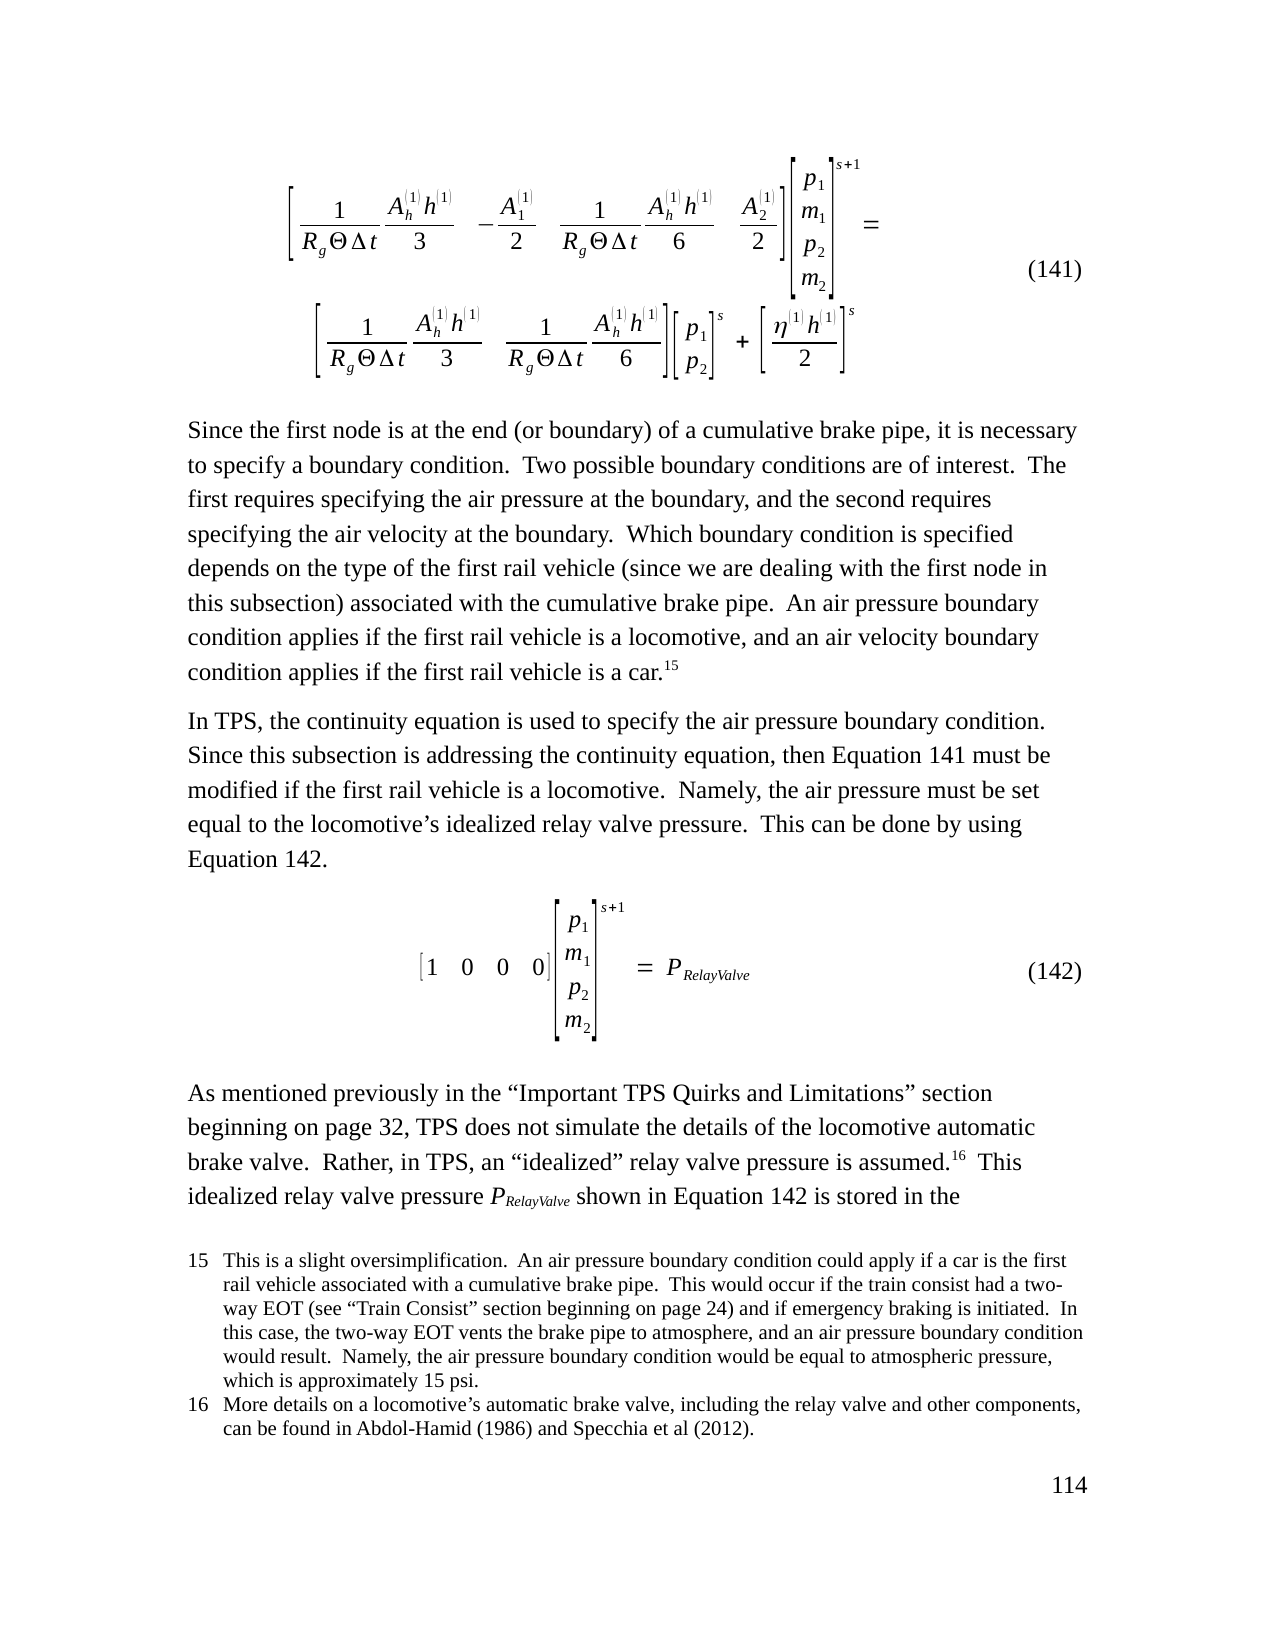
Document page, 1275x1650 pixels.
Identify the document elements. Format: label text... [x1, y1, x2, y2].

table_header (142) [983, 893, 1087, 1049]
text This is a slight oversimplification. An air pressure boundary condition could apply if a car is the first rail vehicle associated with a cumulative brake pipe. This would occur if the train consist had a two-way EOT (see “Train Consist” section beginning on page 24) and if emergency braking is initiated. In this case, the two-way EOT vents the brake pipe to atmosphere, and an air pressure boundary condition would result. Namely, the air pressure boundary condition would be equal to atmospheric pressure, which is approximately 15 psi. [187, 1247, 1087, 1392]
table_header [188, 150, 982, 387]
text As mentioned previously in the “Important TPS Quirks and Limitations” section beginning on page 32, TPS does not simulate the details of the locomotive automatic brake valve. Rather, in TPS, an “idealized” relay valve pressure is assumed. This idealized relay valve pressure PRelayValve shown in Equation 142 is stored in the [187, 1078, 1087, 1210]
text More details on a locomotive’s automatic brake valve, including the relay valve and other components, can be found in Abdol-Hamid (1986) and Specchia et al (2012). [187, 1392, 1087, 1440]
text In TPS, the continuity equation is used to specify the air pressure boundary condition. Since this subsection is addressing the continuity equation, then Equation 141 must be modified if the first rail vehicle is a locomotive. Namely, the air pressure must be set equal to the locomotive’s idealized relay valve pressure. This can be done by using Equation 142. [187, 706, 1087, 872]
table_header (141) [983, 150, 1087, 387]
text Since the first node is at the end (or boundary) of a cumulative brake pipe, it is necessary to specify a boundary condition. Two possible boundary conditions are of interest. The first requires specifying the air pressure at the boundary, and the second requires specifying the air velocity at the boundary. Which boundary condition is specified depends on the type of the first rail vehicle (since we are dealing with the first node in this subsection) associated with the cumulative brake pipe. An air pressure boundary condition applies if the first rail vehicle is a locomotive, and an air velocity boundary condition applies if the first rail vehicle is a car. [187, 415, 1087, 685]
table_header [188, 893, 982, 1049]
